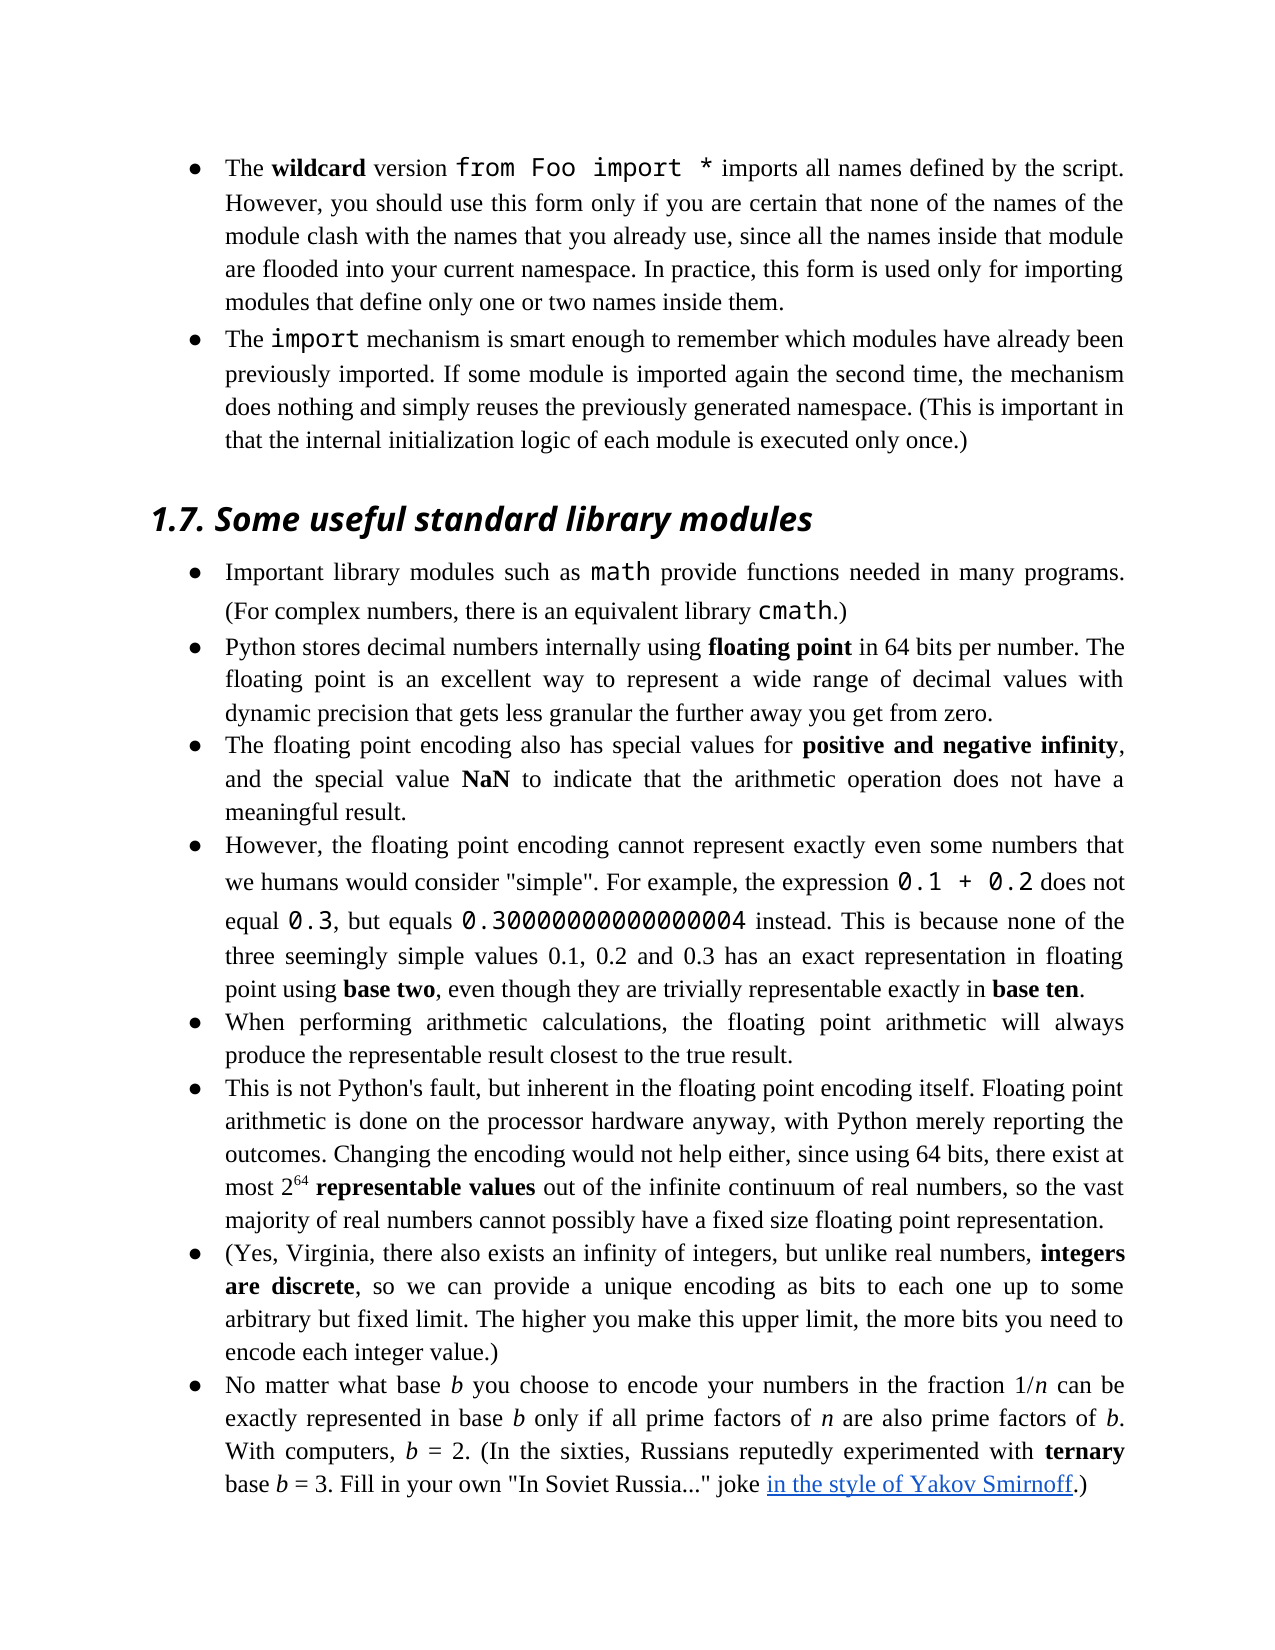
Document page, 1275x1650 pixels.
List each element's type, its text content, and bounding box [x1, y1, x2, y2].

list The wildcard version from Foo import * imports all names defined by the script. However, you should use this form only if you are certain that none of the names of the module clash with the names that you already use, since all the names inside that module are flooded into your current namespace. In practice, this form is used only for importing modules that define only one or two names inside them. [187, 150, 1125, 316]
list Python stores decimal numbers internally using floating point in 64 bits per number. The floating point is an excellent way to represent a wide range of decimal values with dynamic precision that gets less granular the further away you get from zero. [187, 632, 1125, 726]
list The import mechanism is smart enough to remember which modules have already been previously imported. If some module is imported again the second time, the mechanism does nothing and simply reuses the previously generated namespace. (This is important in that the internal initialization logic of each module is executed only once.) [187, 320, 1125, 453]
list The floating point encoding also has special values for positive and negative infinity, and the special value NaN to indicate that the arithmetic operation does not have a meaningful result. [187, 731, 1125, 825]
list (Yes, Virginia, there also exists an infinity of integers, but unlike real numbers, integers are discrete, so we can provide a unique encoding as bits to each one up to some arbitrary but fixed limit. The higher you make this upper limit, the more bits you need to encode each integer value.) [187, 1238, 1125, 1366]
list This is not Python's fault, but inherent in the floating point encoding itself. Floating point arithmetic is done on the processor hardware anyway, with Python merely reporting the outcomes. Changing the encoding would not help either, since using 64 bits, there exist at most 264 representable values out of the infinite continuum of real numbers, so the vast majority of real numbers cannot possibly have a fixed size floating point representation. [187, 1073, 1125, 1234]
list When performing arithmetic calculations, the floating point arithmetic will always produce the representable result closest to the true result. [187, 1007, 1125, 1069]
list Important library modules such as math provide functions needed in many programs. (For complex numbers, there is an equivalent library cmath.) [187, 553, 1125, 626]
list No matter what base b you choose to encode your numbers in the fraction 1/n can be exactly represented in base b only if all prime factors of n are also prime factors of b. With computers, b = 2. (In the sixties, Russians reputedly experimented with ternary base b = 3. Fill in your own "In Soviet Russia..." joke in the style of Yakov Smirnoff.) [187, 1370, 1125, 1498]
subtitle 1.7. Some useful standard library modules [150, 495, 1125, 541]
list However, the floating point encoding cannot represent exactly even some numbers that we humans would consider "simple". For example, the expression 0.1 + 0.2 does not equal 0.3, but equals 0.30000000000000004 instead. This is because none of the three seemingly simple values 0.1, 0.2 and 0.3 has an exact representation in floating point using base two, even though they are trivially representable exactly in base ten. [187, 830, 1125, 1003]
